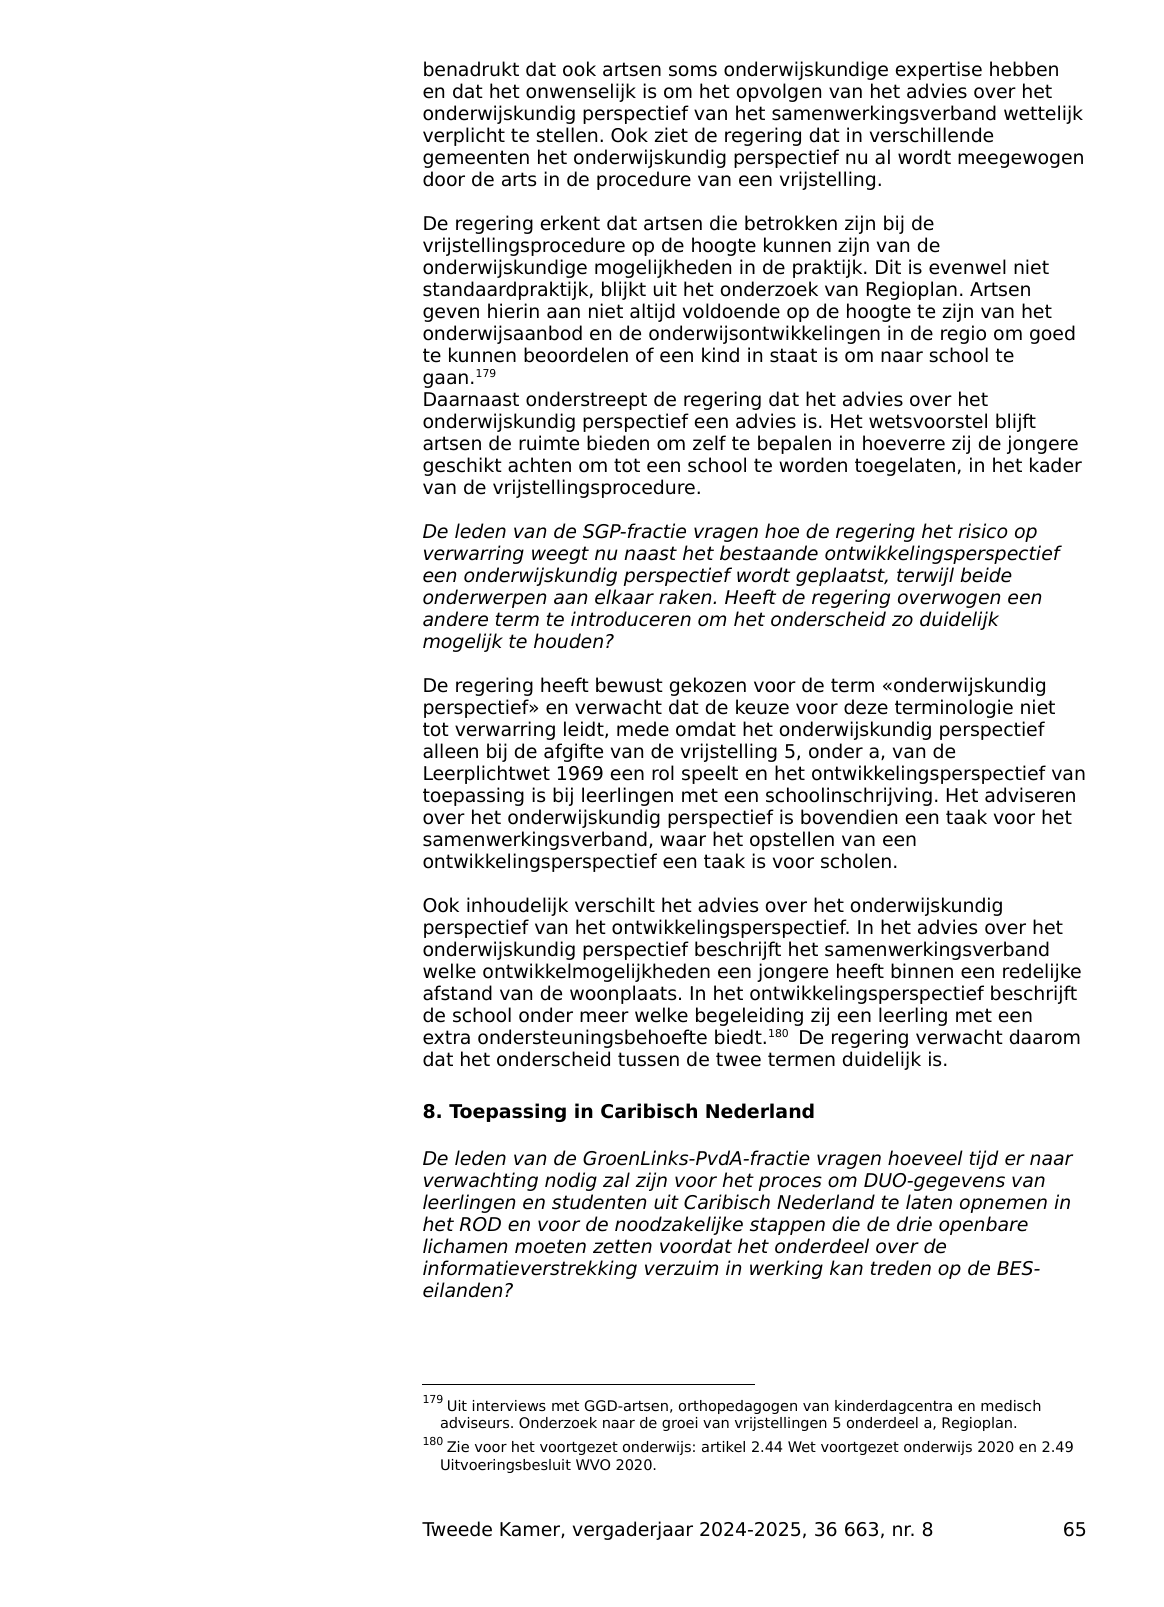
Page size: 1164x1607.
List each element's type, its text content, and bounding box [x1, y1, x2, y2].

text Daarnaast onderstreept de regering dat het advies over het onderwijskundig perspectief een advies is. Het wetsvoorstel blijft artsen de ruimte bieden om zelf te bepalen in hoeverre zij de jongere geschikt achten om tot een school te worden toegelaten, in het kader van de vrijstellingsprocedure. [422, 389, 1087, 499]
subtitle 8. Toepassing in Caribisch Nederland [422, 1101, 1087, 1123]
text De leden van de GroenLinks-PvdA-fractie vragen hoeveel tijd er naar verwachting nodig zal zijn voor het proces om DUO-gegevens van leerlingen en studenten uit Caribisch Nederland te laten opnemen in het ROD en voor de noodzakelijke stappen die de drie openbare lichamen moeten zetten voordat het onderdeel over de informatieverstrekking verzuim in werking kan treden op de BES-eilanden? [422, 1148, 1087, 1302]
text benadrukt dat ook artsen soms onderwijskundige expertise hebben en dat het onwenselijk is om het opvolgen van het advies over het onderwijskundig perspectief van het samenwerkingsverband wettelijk verplicht te stellen. Ook ziet de regering dat in verschillende gemeenten het onderwijskundig perspectief nu al wordt meegewogen door de arts in de procedure van een vrijstelling. [422, 59, 1087, 191]
text De leden van de SGP-fractie vragen hoe de regering het risico op verwarring weegt nu naast het bestaande ontwikkelingsperspectief een onderwijskundig perspectief wordt geplaatst, terwijl beide onderwerpen aan elkaar raken. Heeft de regering overwogen een andere term te introduceren om het onderscheid zo duidelijk mogelijk te houden? [422, 521, 1087, 653]
text De regering heeft bewust gekozen voor de term «onderwijskundig perspectief» en verwacht dat de keuze voor deze terminologie niet tot verwarring leidt, mede omdat het onderwijskundig perspectief alleen bij de afgifte van de vrijstelling 5, onder a, van de Leerplichtwet 1969 een rol speelt en het ontwikkelingsperspectief van toepassing is bij leerlingen met een schoolinschrijving. Het adviseren over het onderwijskundig perspectief is bovendien een taak voor het samenwerkingsverband, waar het opstellen van een ontwikkelingsperspectief een taak is voor scholen. [422, 675, 1087, 873]
text Uit interviews met GGD-artsen, orthopedagogen van kinderdagcentra en medisch adviseurs. Onderzoek naar de groei van vrijstellingen 5 onderdeel a, Regioplan. [422, 1393, 1087, 1432]
text De regering erkent dat artsen die betrokken zijn bij de vrijstellingsprocedure op de hoogte kunnen zijn van de onderwijskundige mogelijkheden in de praktijk. Dit is evenwel niet standaardpraktijk, blijkt uit het onderzoek van Regioplan. Artsen geven hierin aan niet altijd voldoende op de hoogte te zijn van het onderwijsaanbod en de onderwijsontwikkelingen in de regio om goed te kunnen beoordelen of een kind in staat is om naar school te gaan. [422, 213, 1087, 389]
text Ook inhoudelijk verschilt het advies over het onderwijskundig perspectief van het ontwikkelingsperspectief. In het advies over het onderwijskundig perspectief beschrijft het samenwerkingsverband welke ontwikkelmogelijkheden een jongere heeft binnen een redelijke afstand van de woonplaats. In het ontwikkelingsperspectief beschrijft de school onder meer welke begeleiding zij een leerling met een extra ondersteuningsbehoefte biedt. De regering verwacht daarom dat het onderscheid tussen de twee termen duidelijk is. [422, 895, 1087, 1071]
text Zie voor het voortgezet onderwijs: artikel 2.44 Wet voortgezet onderwijs 2020 en 2.49 Uitvoeringsbesluit WVO 2020. [422, 1435, 1087, 1474]
